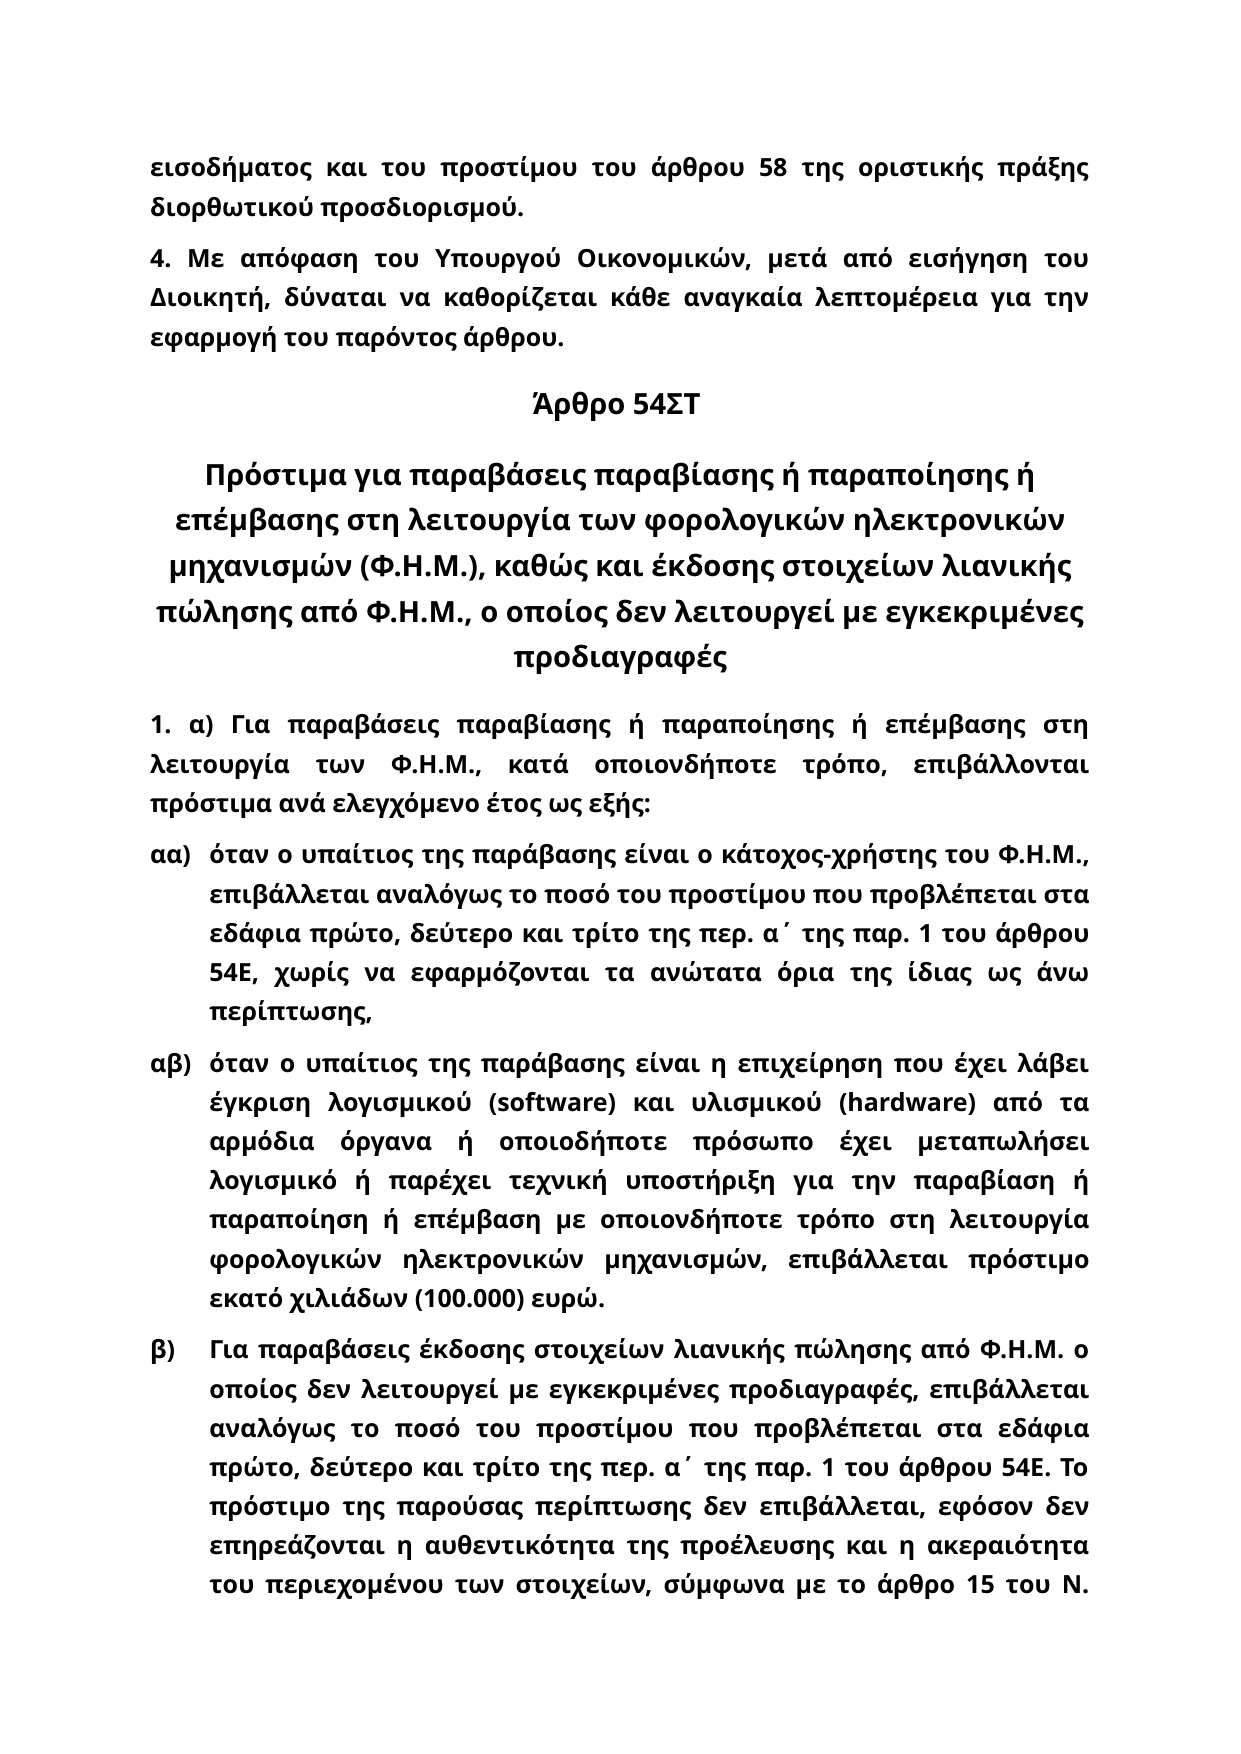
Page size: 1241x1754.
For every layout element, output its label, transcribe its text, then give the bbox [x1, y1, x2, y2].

text 1. α) Για παραβάσεις παραβίασης ή παραποίησης ή επέμβασης στη λειτουργία των Φ.Η.Μ., κατά οποιονδήποτε τρόπο, επιβάλλονται πρόστιμα ανά ελεγχόμενο έτος ως εξής: [150, 707, 1090, 819]
subtitle Άρθρο 54ΣΤ [150, 383, 1090, 423]
text 4. Με απόφαση του Υπουργού Οικονομικών, μετά από εισήγηση του Διοικητή, δύναται να καθορίζεται κάθε αναγκαία λεπτομέρεια για την εφαρμογή του παρόντος άρθρου. [150, 241, 1090, 353]
list β) Για παραβάσεις έκδοσης στοιχείων λιανικής πώλησης από Φ.Η.Μ. ο οποίος δεν λειτουργεί με εγκεκριμένες προδιαγραφές, επιβάλλεται αναλόγως το ποσό του προστίμου που προβλέπεται στα εδάφια πρώτο, δεύτερο και τρίτο της περ. α΄ της παρ. 1 του άρθρου 54Ε. Το πρόστιμο της παρούσας περίπτωσης δεν επιβάλλεται, εφόσον δεν επηρεάζονται η αυθεντικότητα της προέλευσης και η ακεραιότητα του περιεχομένου των στοιχείων, σύμφωνα με το άρθρο 15 του Ν. [150, 1332, 1090, 1601]
list αβ) όταν ο υπαίτιος της παράβασης είναι η επιχείρηση που έχει λάβει έγκριση λογισμικού (software) και υλισμικού (hardware) από τα αρμόδια όργανα ή οποιοδήποτε πρόσωπο έχει μεταπωλήσει λογισμικό ή παρέχει τεχνική υποστήριξη για την παραβίαση ή παραποίηση ή επέμβαση με οποιονδήποτε τρόπο στη λειτουργία φορολογικών ηλεκτρονικών μηχανισμών, επιβάλλεται πρόστιμο εκατό χιλιάδων (100.000) ευρώ. [150, 1045, 1090, 1314]
text εισοδήματος και του προστίμου του άρθρου 58 της οριστικής πράξης διορθωτικού προσδιορισμού. [150, 150, 1090, 223]
list αα) όταν ο υπαίτιος της παράβασης είναι ο κάτοχος-χρήστης του Φ.Η.Μ., επιβάλλεται αναλόγως το ποσό του προστίμου που προβλέπεται στα εδάφια πρώτο, δεύτερο και τρίτο της περ. α΄ της παρ. 1 του άρθρου 54Ε, χωρίς να εφαρμόζονται τα ανώτατα όρια της ίδιας ως άνω περίπτωσης, [150, 837, 1090, 1028]
subtitle Πρόστιμα για παραβάσεις παραβίασης ή παραποίησης ή επέμβασης στη λειτουργία των φορολογικών ηλεκτρονικών μηχανισμών (Φ.Η.Μ.), καθώς και έκδοσης στοιχείων λιανικής πώλησης από Φ.Η.Μ., ο οποίος δεν λειτουργεί με εγκεκριμένες προδιαγραφές [150, 454, 1090, 676]
